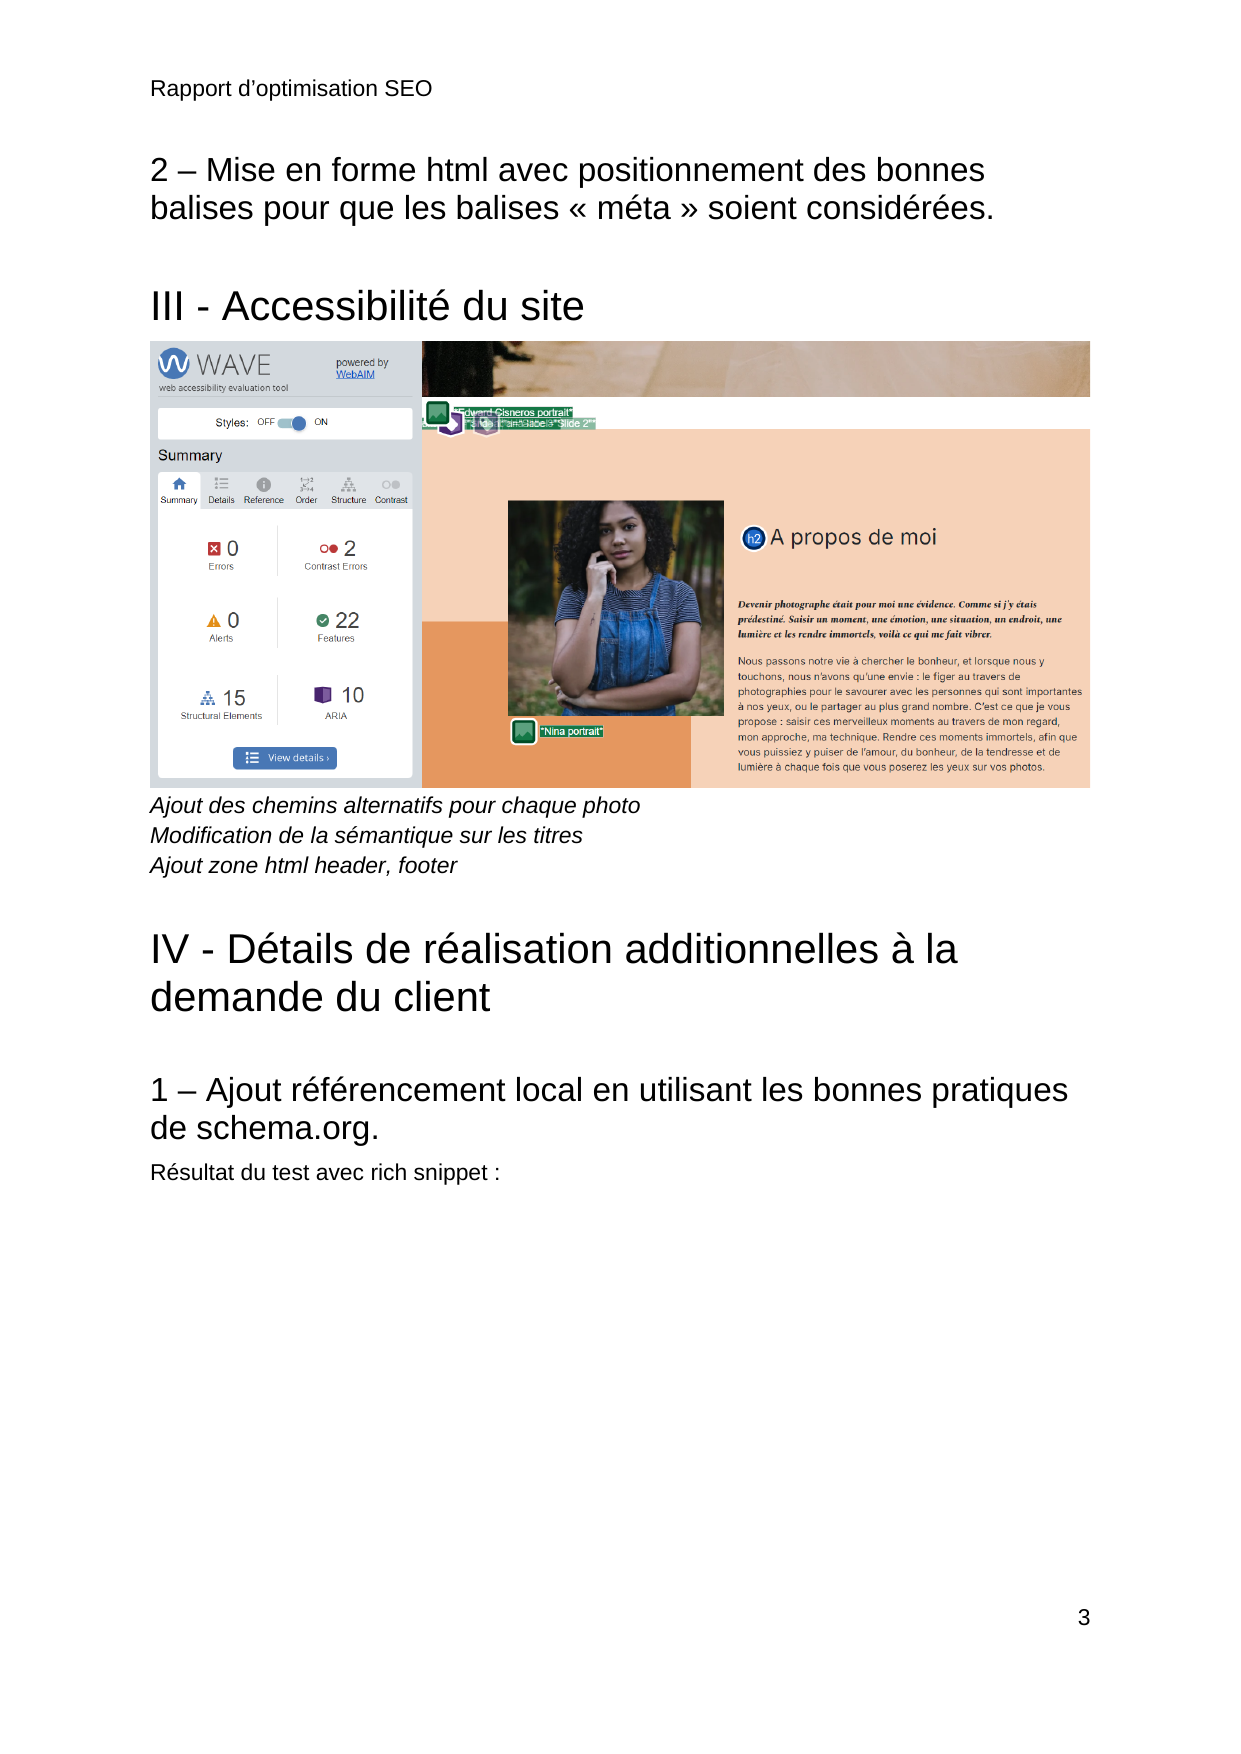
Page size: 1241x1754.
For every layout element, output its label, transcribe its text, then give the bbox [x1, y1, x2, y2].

subtitle 1 – Ajout référencement local en utilisant les bonnes pratiques de schema.org. [150, 1070, 1090, 1147]
text Ajout des chemins alternatifs pour chaque photo [150, 792, 1090, 818]
text Modification de la sémantique sur les titres [150, 822, 1090, 848]
text Ajout zone html header, footer [150, 852, 1090, 879]
subtitle III - Accessibilité du site [150, 281, 1090, 329]
text Résultat du test avec rich snippet : [150, 1159, 1090, 1186]
subtitle 2 – Mise en forme html avec positionnement des bonnes balises pour que les balises « méta » soient considérées. [150, 150, 1090, 227]
subtitle IV - Détails de réalisation additionnelles à la demande du client [150, 924, 1090, 1020]
